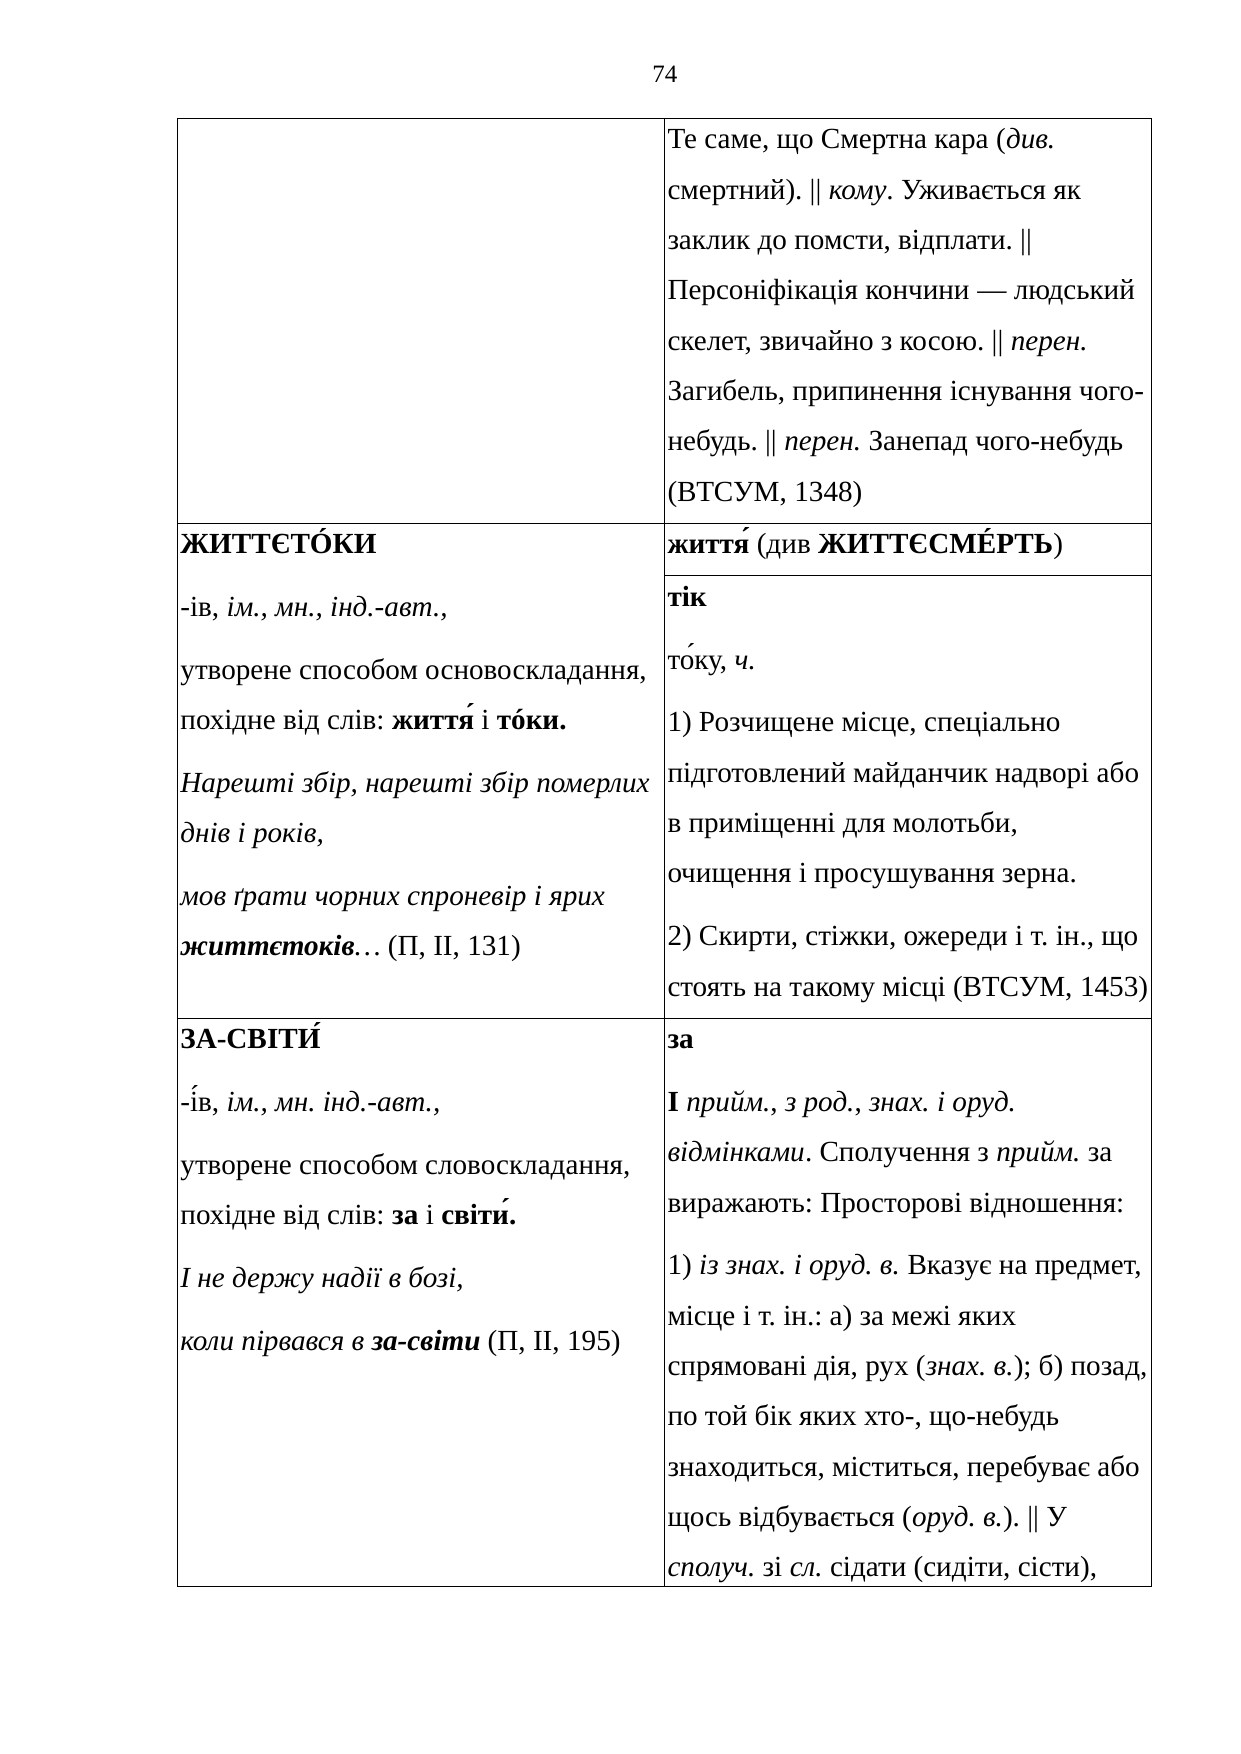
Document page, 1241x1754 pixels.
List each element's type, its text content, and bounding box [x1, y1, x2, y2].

table_cell життя́ (див ЖИТТЄСМÉРТЬ) [665, 524, 1151, 575]
table_cell тік то́ку, ч. 1) Розчищене місце, спеціально підготовлений майданчик надворі або в приміщенні для молотьби, очищення і просушування зерна. 2) Скирти, стіжки, ожереди і т. ін., що стоять на такому місці (ВТСУМ, 1453) [665, 576, 1151, 1018]
table_cell за I прийм., з род., знах. і оруд. відмінками. Сполучення з прийм. за виражають: Просторові відношення: 1) із знах. і оруд. в. Вказує на предмет, місце і т. ін.: а) за межі яких спрямовані дія, рух (знах. в.); б) позад, по той бік яких хто-, що-небудь знаходиться, міститься, перебуває або щось відбувається (оруд. в.). || У сполуч. зі сл. сідати (сидіти, сісти), [665, 1019, 1151, 1586]
table_cell ЖИТТЄТÓКИ -ів, ім., мн., інд.-авт., утворене способом основоскладання, похідне від слів: життя́ і тóки. Нарешті збір, нарешті збір померлих днів і років, мов ґрати чорних спроневір і ярих життєтоків… (П, ІІ, 131) [178, 524, 664, 1018]
table_cell [178, 119, 664, 523]
table_cell ЗА-СВІТИ́ -і́в, ім., мн. інд.-авт., утворене способом словоскладання, похідне від слів: за і світи́. І не держу надії в бозі, коли пірвався в за-світи (П, ІІ, 195) [178, 1019, 664, 1586]
table_cell Те саме, що Смертна кара (див. смертний). || кому. Уживається як заклик до помсти, відплати. || Персоніфікація кончини — людський скелет, звичайно з косою. || перен. Загибель, припинення існування чого-небудь. || перен. Занепад чого-небудь (ВТСУМ, 1348) [665, 119, 1151, 523]
